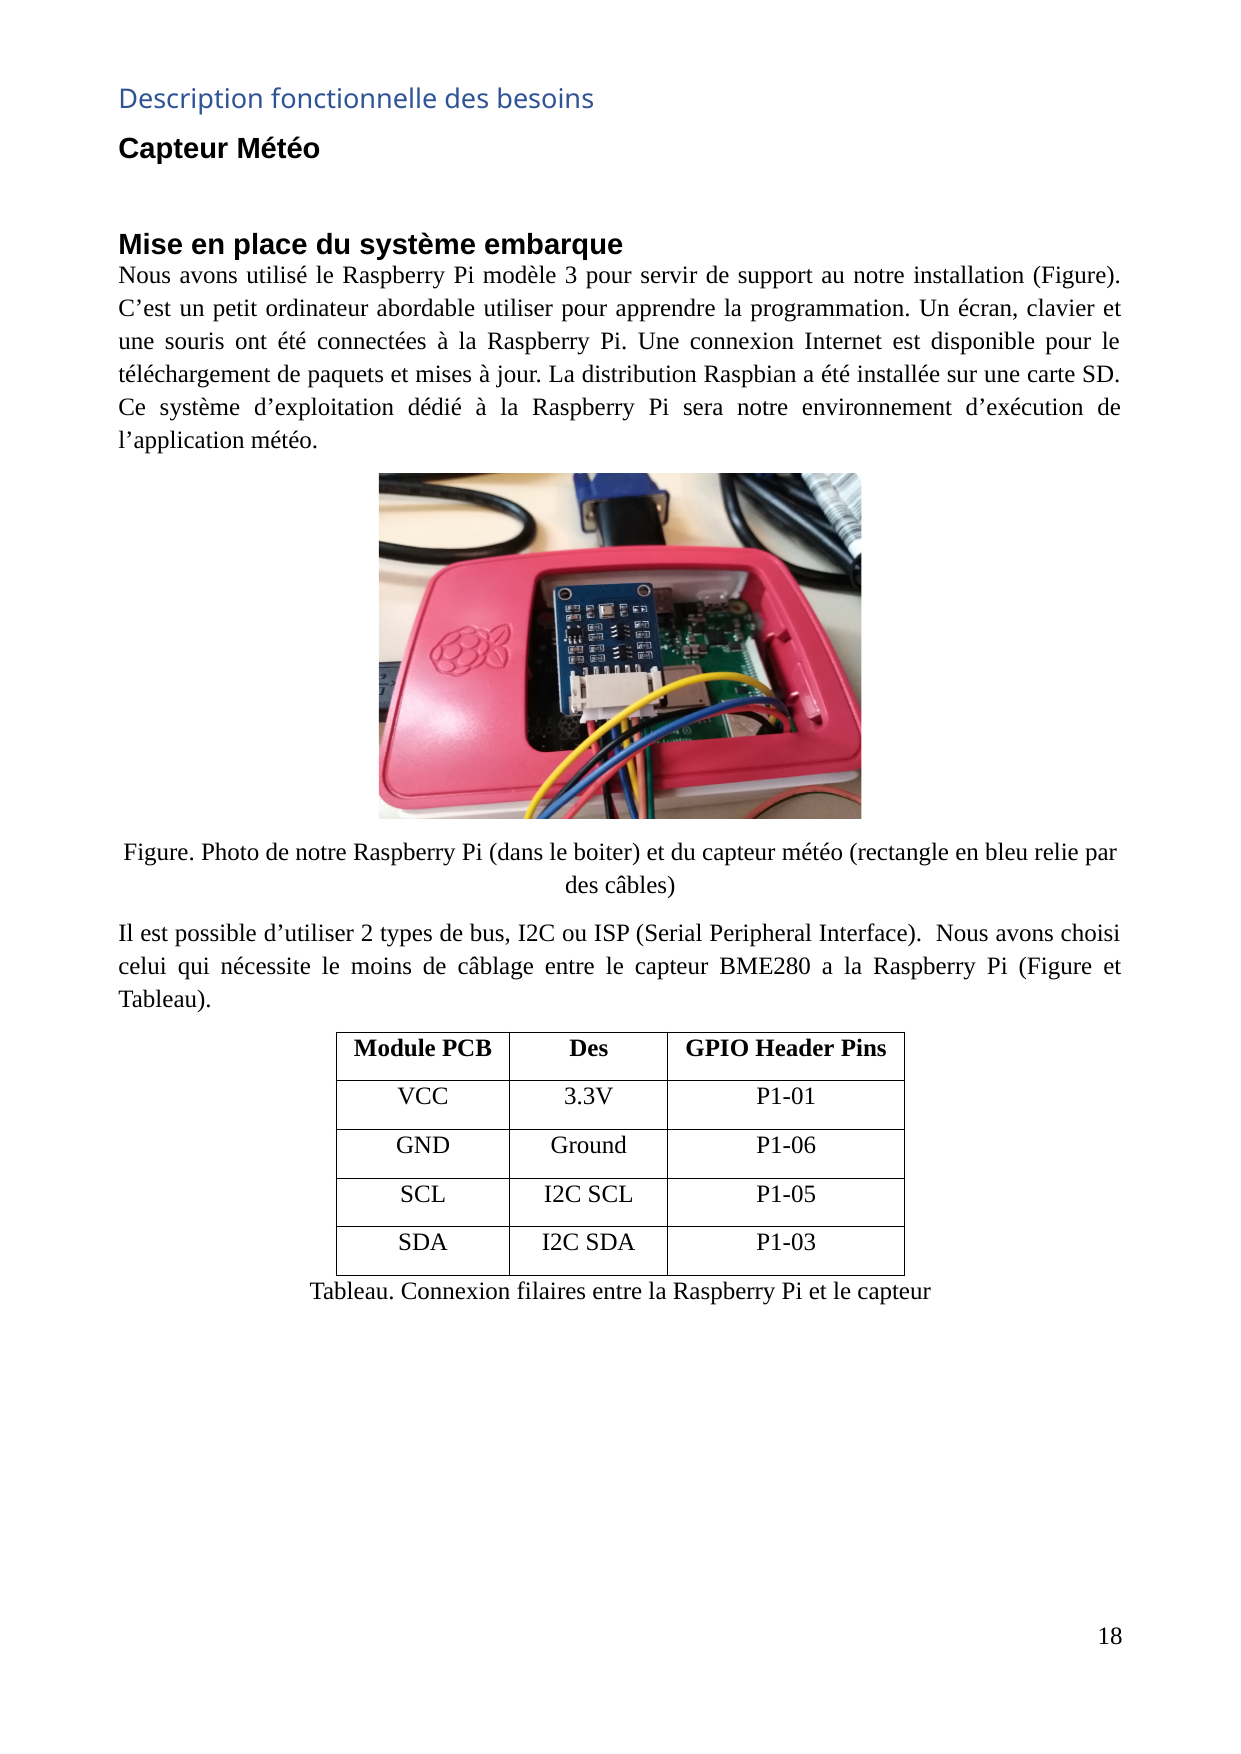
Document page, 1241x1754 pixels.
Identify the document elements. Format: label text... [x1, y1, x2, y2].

table_cell 3.3V [510, 1081, 667, 1129]
table_cell VCC [337, 1081, 509, 1129]
table_cell P1-01 [668, 1081, 904, 1129]
text Nous avons utilisé le Raspberry Pi modèle 3 pour servir de support au notre installation (Figure). C’est un petit ordinateur abordable utiliser pour apprendre la programmation. Un écran, clavier et une souris ont été connectées à la Raspberry Pi. Une connexion Internet est disponible pour le téléchargement de paquets et mises à jour. La distribution Raspbian a été installée sur une carte SD. Ce système d’exploitation dédié à la Raspberry Pi sera notre environnement d’exécution de l’application météo. [118, 260, 1122, 454]
table_cell P1-06 [668, 1130, 904, 1178]
text Tableau. Connexion filaires entre la Raspberry Pi et le capteur [118, 1276, 1122, 1305]
table_cell I2C SDA [510, 1227, 667, 1275]
table_cell I2C SCL [510, 1179, 667, 1226]
table_header GPIO Header Pins [668, 1033, 904, 1080]
text Il est possible d’utiliser 2 types de bus, I2C ou ISP (Serial Peripheral Interface). Nous avons choisi celui qui nécessite le moins de câblage entre le capteur BME280 a la Raspberry Pi (Figure et Tableau). [118, 918, 1122, 1013]
text Figure. Photo de notre Raspberry Pi (dans le boiter) et du capteur météo (rectangle en bleu relie par des câbles) [118, 837, 1122, 899]
table_header Des [510, 1033, 667, 1080]
table_header Module PCB [337, 1033, 509, 1080]
subtitle Description fonctionnelle des besoins [118, 79, 1122, 116]
subtitle Mise en place du système embarque [118, 227, 1122, 260]
subtitle Capteur Météo [118, 131, 1122, 164]
table_cell P1-05 [668, 1179, 904, 1226]
table_cell Ground [510, 1130, 667, 1178]
table_cell SCL [337, 1179, 509, 1226]
table_cell SDA [337, 1227, 509, 1275]
table_cell GND [337, 1130, 509, 1178]
table_cell P1-03 [668, 1227, 904, 1275]
